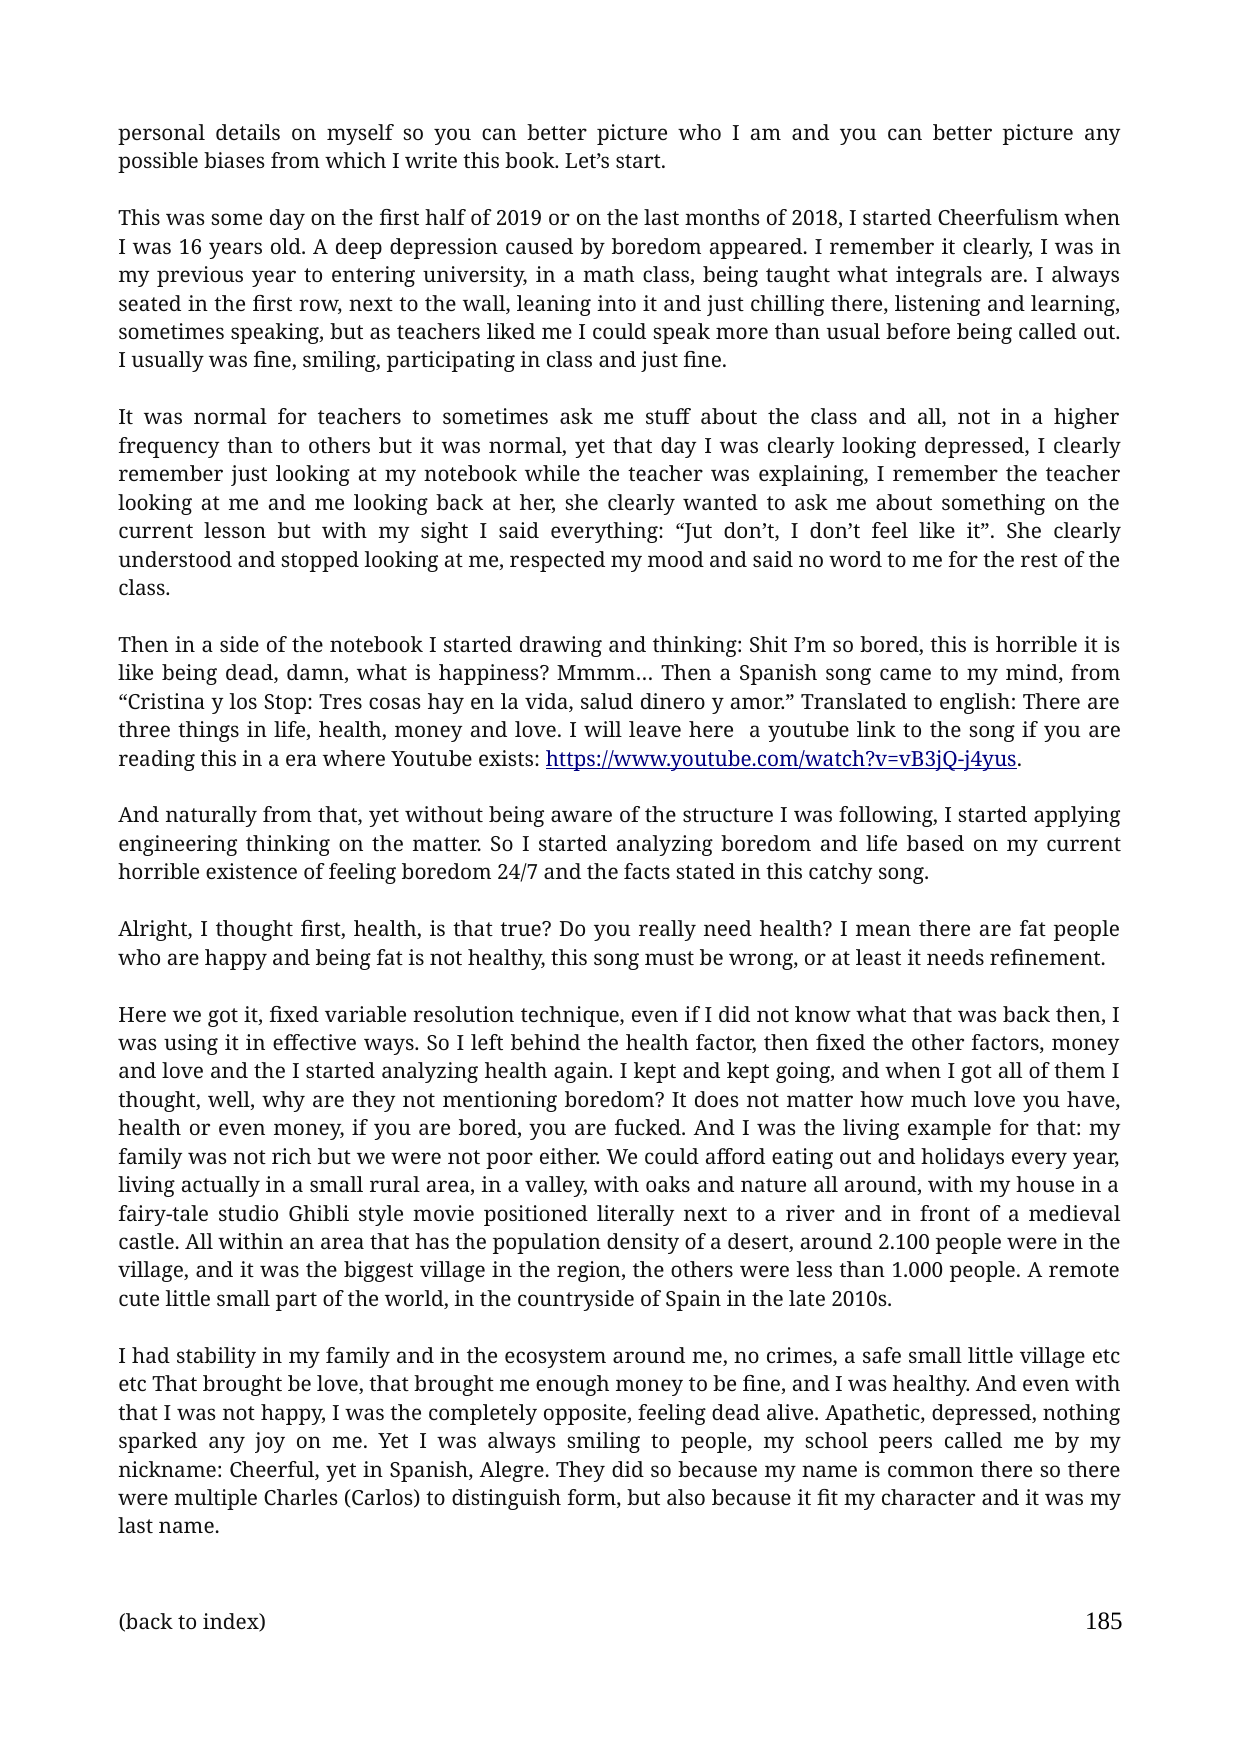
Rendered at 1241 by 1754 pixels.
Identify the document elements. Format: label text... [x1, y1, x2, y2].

text Then in a side of the notebook I started drawing and thinking: Shit I’m so bored, this is horrible it is like being dead, damn, what is happiness? Mmmm… Then a Spanish song came to my mind, from “Cristina y los Stop: Tres cosas hay en la vida, salud dinero y amor.” Translated to english: There are three things in life, health, money and love. I will leave here a youtube link to the song if you are reading this in a era where Youtube exists: https://www.youtube.com/watch?v=vB3jQ-j4yus. [118, 630, 1122, 772]
text This was some day on the first half of 2019 or on the last months of 2018, I started Cheerfulism when I was 16 years old. A deep depression caused by boredom appeared. I remember it clearly, I was in my previous year to entering university, in a math class, being taught what integrals are. I always seated in the first row, next to the wall, leaning into it and just chilling there, listening and learning, sometimes speaking, but as teachers liked me I could speak more than usual before being called out. I usually was fine, smiling, participating in class and just fine. [118, 203, 1122, 374]
text Here we got it, fixed variable resolution technique, even if I did not know what that was back then, I was using it in effective ways. So I left behind the health factor, then fixed the other factors, money and love and the I started analyzing health again. I kept and kept going, and when I got all of them I thought, well, why are they not mentioning boredom? It does not matter how much love you have, health or even money, if you are bored, you are fucked. And I was the living example for that: my family was not rich but we were not poor either. We could afford eating out and holidays every year, living actually in a small rural area, in a valley, with oaks and nature all around, with my house in a fairy-tale studio Ghibli style movie positioned literally next to a river and in front of a medieval castle. All within an area that has the population density of a desert, around 2.100 people were in the village, and it was the biggest village in the region, the others were less than 1.000 people. A remote cute little small part of the world, in the countryside of Spain in the late 2010s. [118, 1000, 1122, 1312]
text It was normal for teachers to sometimes ask me stuff about the class and all, not in a higher frequency than to others but it was normal, yet that day I was clearly looking depressed, I clearly remember just looking at my notebook while the teacher was explaining, I remember the teacher looking at me and me looking back at her, she clearly wanted to ask me about something on the current lesson but with my sight I said everything: “Jut don’t, I don’t feel like it”. She clearly understood and stopped looking at me, respected my mood and said no word to me for the rest of the class. [118, 402, 1122, 602]
text Alright, I thought first, health, is that true? Do you really need health? I mean there are fat people who are happy and being fat is not healthy, this song must be wrong, or at least it needs refinement. [118, 914, 1122, 971]
text personal details on myself so you can better picture who I am and you can better picture any possible biases from which I write this book. Let’s start. [118, 118, 1122, 175]
text And naturally from that, yet without being aware of the structure I was following, I started applying engineering thinking on the matter. So I started analyzing boredom and life based on my current horrible existence of feeling boredom 24/7 and the facts stated in this catchy song. [118, 801, 1122, 886]
text I had stability in my family and in the ecosystem around me, no crimes, a safe small little village etc etc That brought be love, that brought me enough money to be fine, and I was healthy. And even with that I was not happy, I was the completely opposite, feeling dead alive. Apathetic, depressed, nothing sparked any joy on me. Yet I was always smiling to people, my school peers called me by my nickname: Cheerful, yet in Spanish, Alegre. They did so because my name is common there so there were multiple Charles (Carlos) to distinguish form, but also because it fit my character and it was my last name. [118, 1341, 1122, 1540]
